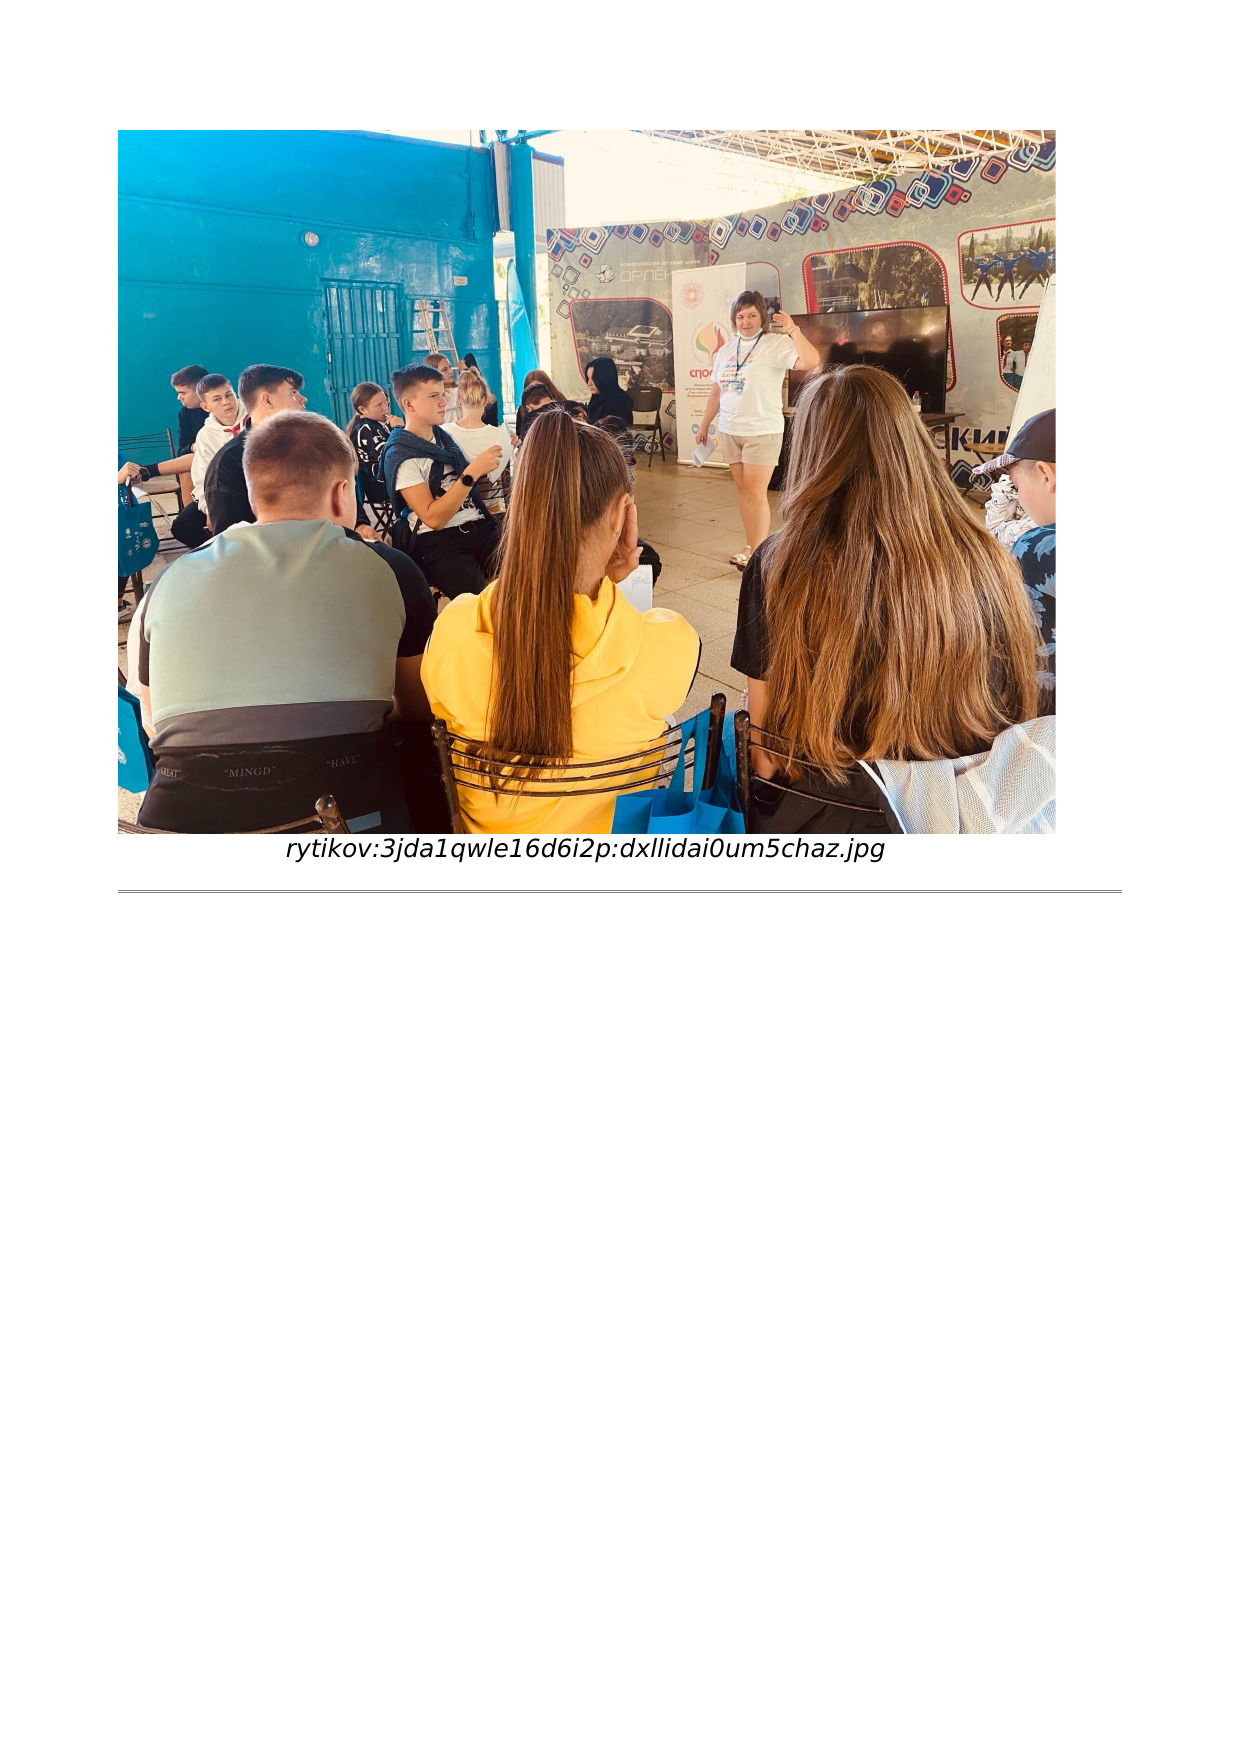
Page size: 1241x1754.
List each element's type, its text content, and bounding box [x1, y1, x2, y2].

picture [138, 523, 149, 528]
picture [124, 773, 140, 788]
picture [305, 231, 319, 246]
picture [128, 723, 133, 731]
picture [118, 130, 1056, 834]
picture [118, 736, 143, 764]
picture [135, 531, 142, 551]
text rytikov:3jda1qwle16d6i2p:dxllidai0um5chaz.jpg [118, 834, 1056, 863]
picture [142, 539, 151, 548]
picture [118, 202, 141, 212]
picture [126, 528, 133, 538]
